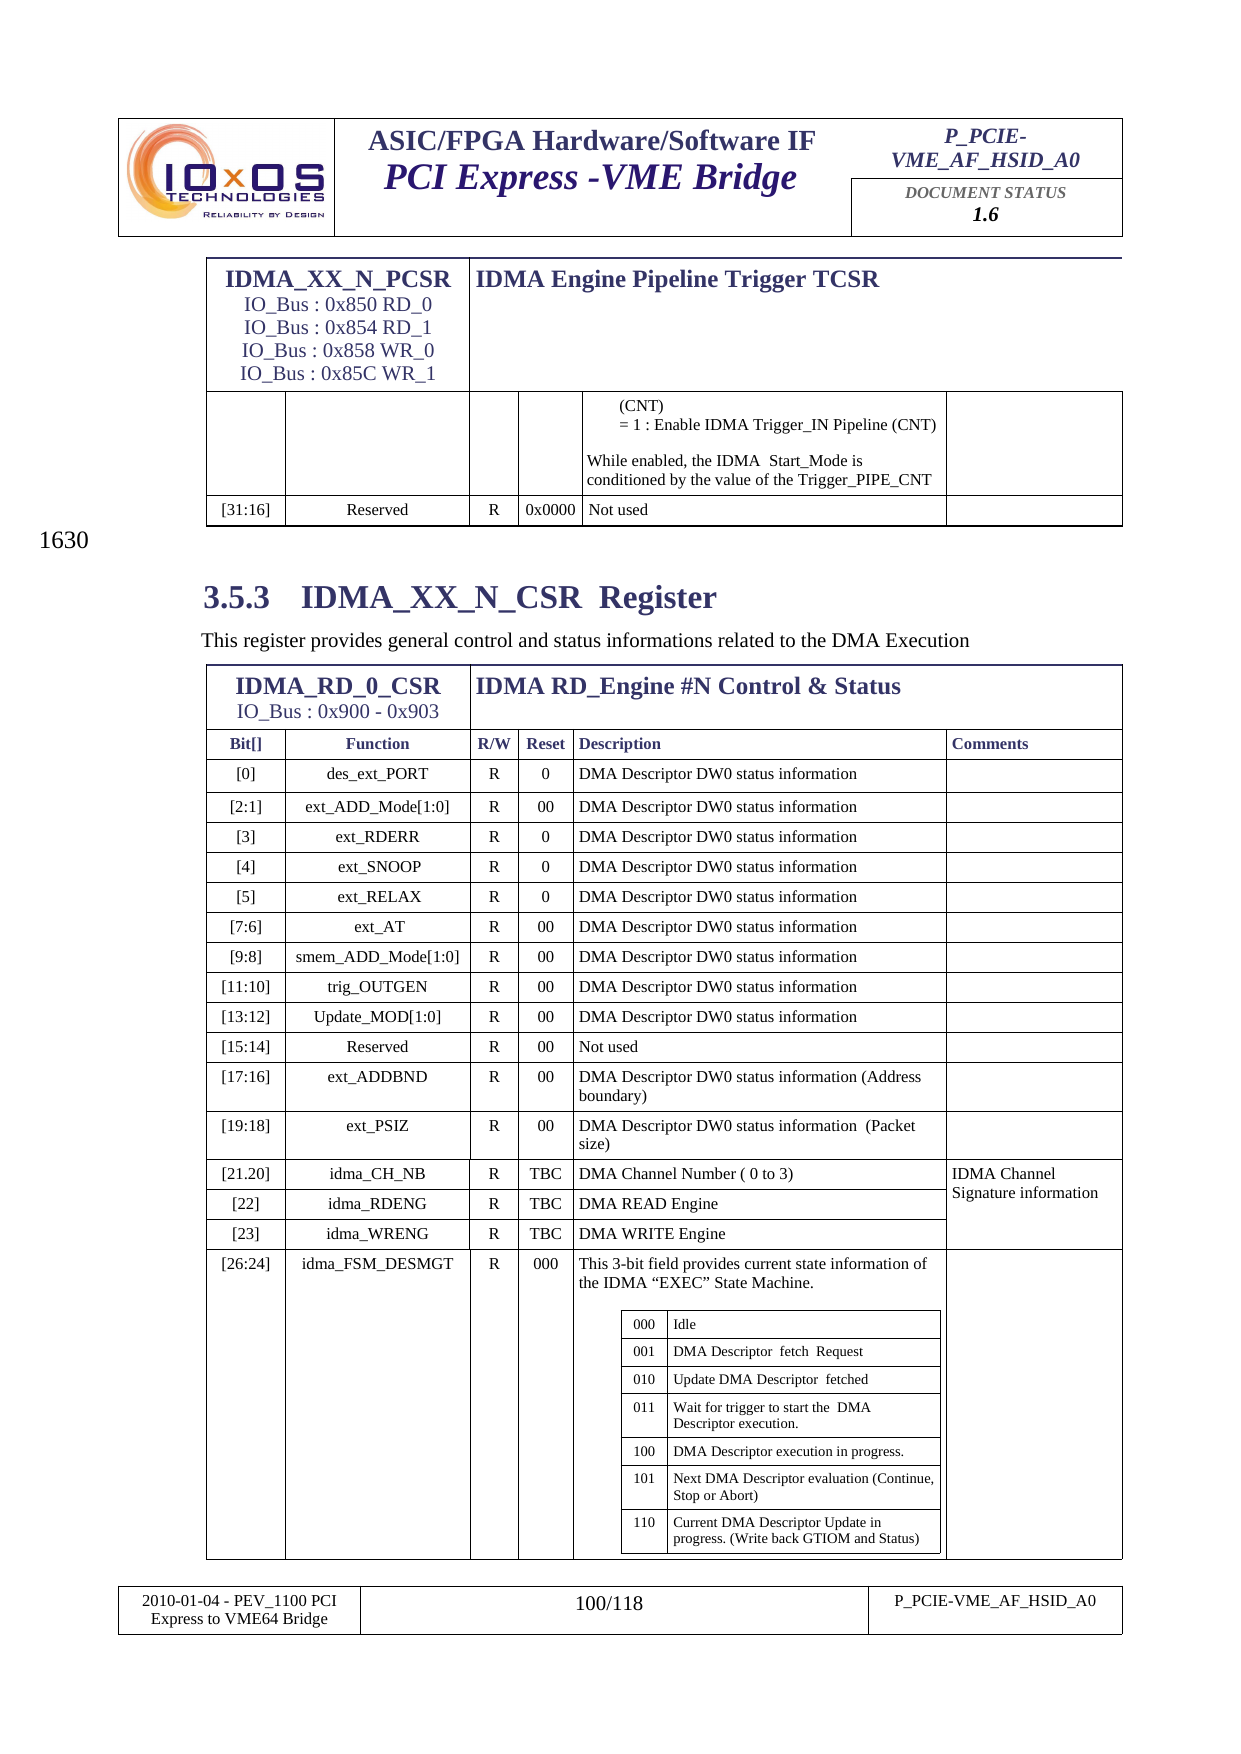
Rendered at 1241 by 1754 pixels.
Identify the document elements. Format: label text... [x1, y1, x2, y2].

table_cell [26:24] [207, 1250, 285, 1558]
table_cell 000 [519, 1250, 573, 1558]
table_cell ext_RDERR [286, 823, 470, 852]
table_cell [947, 760, 1122, 792]
table_cell R [471, 1112, 518, 1159]
table_cell DMA Descriptor DW0 status information [574, 760, 946, 792]
table_cell des_ext_PORT [286, 760, 470, 792]
table_cell [15:14] [207, 1033, 285, 1062]
table_cell 0 [519, 760, 573, 792]
table_cell [7:6] [207, 913, 285, 942]
table_cell 0 [519, 823, 573, 852]
table_cell [947, 823, 1122, 852]
table_cell R [470, 1190, 518, 1219]
table_cell DMA READ Engine [574, 1190, 946, 1219]
table_cell DMA Descriptor DW0 status information [574, 883, 946, 912]
table_cell idma_WRENG [286, 1220, 469, 1249]
table_cell DMA Descriptor DW0 status information [574, 793, 946, 822]
table_cell Comments [947, 730, 1122, 759]
table_cell Reserved [286, 496, 469, 524]
table_cell [947, 1003, 1122, 1032]
table_cell R [471, 973, 518, 1002]
table_cell Function [286, 730, 470, 759]
table_cell [4] [207, 853, 285, 882]
table_cell 110 [622, 1510, 667, 1553]
table_cell Reserved [286, 1033, 470, 1062]
table_cell DMA Descriptor DW0 status information [574, 973, 946, 1002]
table_cell TBC [519, 1190, 573, 1219]
table_cell 00 [519, 913, 573, 942]
subtitle IDMA_XX_N_CSR Register [195, 579, 1122, 616]
table_cell DMA WRITE Engine [574, 1220, 946, 1249]
table_cell [947, 1033, 1122, 1062]
table_cell [947, 1112, 1122, 1159]
table_cell Current DMA Descriptor Update in progress. (Write back GTIOM and Status) [668, 1510, 940, 1553]
table_cell This 3-bit field provides current state information of the IDMA “EXEC” State Machine. [574, 1250, 946, 1558]
table_cell [947, 793, 1122, 822]
table_cell DMA Descriptor DW0 status information [574, 943, 946, 972]
table_cell 010 [622, 1367, 667, 1393]
table_cell [947, 1063, 1122, 1111]
table_cell ext_ADD_Mode[1:0] [286, 793, 470, 822]
table_cell Bit[] [207, 730, 285, 759]
table_cell 00 [519, 1112, 573, 1159]
table_cell 00 [519, 1063, 573, 1111]
table_header IDMA RD_Engine #N Control & Status [471, 666, 1122, 729]
table_cell [31:16] [207, 496, 285, 524]
table_cell idma_FSM_DESMGT [286, 1250, 470, 1558]
table_cell [23] [207, 1220, 285, 1249]
table_cell Update_MOD[1:0] [286, 1003, 470, 1032]
table_cell R [471, 943, 518, 972]
table_cell R [471, 913, 518, 942]
table_cell [9:8] [207, 943, 285, 972]
table_cell 001 [622, 1339, 667, 1366]
table_cell [19:18] [207, 1112, 285, 1159]
table_cell [947, 973, 1122, 1002]
table_cell smem_ADD_Mode[1:0] [286, 943, 470, 972]
table_cell ext_RELAX [286, 883, 470, 912]
table_cell R [471, 793, 518, 822]
table_cell 011 [622, 1394, 667, 1437]
table_cell DMA Descriptor DW0 status information (Address boundary) [574, 1063, 946, 1111]
table_cell ext_AT [286, 913, 470, 942]
table_cell R [471, 1250, 518, 1558]
table_cell [13:12] [207, 1003, 285, 1032]
table_cell [947, 883, 1122, 912]
table_cell Not used [583, 496, 946, 524]
table_cell [207, 392, 285, 494]
table_cell R [470, 1220, 518, 1249]
table_cell ext_PSIZ [286, 1112, 470, 1159]
table_cell [947, 392, 1122, 494]
text This register provides general control and status informations related to the DMA Execution [201, 629, 1122, 652]
table_cell [2:1] [207, 793, 285, 822]
table_cell DMA Descriptor DW0 status information [574, 913, 946, 942]
table_cell 0x0000 [519, 496, 582, 524]
table_cell 0 [519, 883, 573, 912]
table_cell 00 [519, 793, 573, 822]
table_cell R [471, 1003, 518, 1032]
table_cell (CNT) = 1 : Enable IDMA Trigger_IN Pipeline (CNT) While enabled, the IDMA Start_Mode is conditioned by the value of the Trigger_PIPE_CNT [583, 392, 946, 494]
table_cell R [471, 1033, 518, 1062]
table_cell [286, 392, 469, 494]
table_cell Update DMA Descriptor fetched [668, 1367, 940, 1393]
table_cell [947, 943, 1122, 972]
table_cell Description [574, 730, 946, 759]
table_header IDMA_XX_N_PCSR IO_Bus : 0x850 RD_0 IO_Bus : 0x854 RD_1 IO_Bus : 0x858 WR_0 IO_Bus : 0x85C WR_1 [207, 259, 469, 391]
table_cell [11:10] [207, 973, 285, 1002]
table_cell Wait for trigger to start the DMA Descriptor execution. [668, 1394, 940, 1437]
table_cell ext_SNOOP [286, 853, 470, 882]
picture [125, 123, 326, 222]
table_cell Reset [519, 730, 573, 759]
table_header TBC [519, 1160, 573, 1189]
table_cell Not used [574, 1033, 946, 1062]
table_cell ext_ADDBND [286, 1063, 470, 1111]
table_cell [947, 496, 1122, 524]
table_header [21.20] [207, 1160, 285, 1189]
table_cell [0] [207, 760, 285, 792]
table_header IDMA_RD_0_CSR IO_Bus : 0x900 - 0x903 [207, 666, 470, 729]
table_cell DMA Descriptor DW0 status information [574, 1003, 946, 1032]
table_header DMA Channel Number ( 0 to 3) [574, 1160, 946, 1189]
table_cell DMA Descriptor DW0 status information [574, 853, 946, 882]
table_cell [947, 853, 1122, 882]
table_cell 00 [519, 1003, 573, 1032]
table_cell trig_OUTGEN [286, 973, 470, 1002]
table_cell [519, 392, 582, 494]
table_cell Next DMA Descriptor evaluation (Continue, Stop or Abort) [668, 1466, 940, 1509]
table_header IDMA Engine Pipeline Trigger TCSR [470, 259, 1122, 391]
table_cell R [471, 760, 518, 792]
table_cell 0 [519, 853, 573, 882]
table_cell DMA Descriptor fetch Request [668, 1339, 940, 1366]
table_cell [947, 913, 1122, 942]
table_cell TBC [519, 1220, 573, 1249]
table_cell 00 [519, 973, 573, 1002]
table_cell idma_RDENG [286, 1190, 469, 1219]
table_cell R/W [471, 730, 518, 759]
table_cell DMA Descriptor DW0 status information [574, 823, 946, 852]
table_header 000 [622, 1311, 667, 1338]
table_cell 101 [622, 1466, 667, 1509]
table_cell DMA Descriptor execution in progress. [668, 1438, 940, 1465]
table_cell [5] [207, 883, 285, 912]
table_cell DMA Descriptor DW0 status information (Packet size) [574, 1112, 946, 1159]
table_cell 100 [622, 1438, 667, 1465]
table_cell IDMA Channel Signature information [947, 1160, 1122, 1249]
table_cell 00 [519, 943, 573, 972]
table_cell R [471, 883, 518, 912]
table_cell R [470, 496, 518, 524]
table_header idma_CH_NB [286, 1160, 469, 1189]
table_cell [3] [207, 823, 285, 852]
table_cell [947, 1250, 1122, 1558]
table_header Idle [668, 1311, 940, 1338]
table_cell [470, 392, 518, 494]
table_cell R [471, 1063, 518, 1111]
table_header R [470, 1160, 518, 1189]
table_cell [17:16] [207, 1063, 285, 1111]
table_cell R [471, 853, 518, 882]
table_cell R [471, 823, 518, 852]
table_cell 00 [519, 1033, 573, 1062]
table_cell [22] [207, 1190, 285, 1219]
